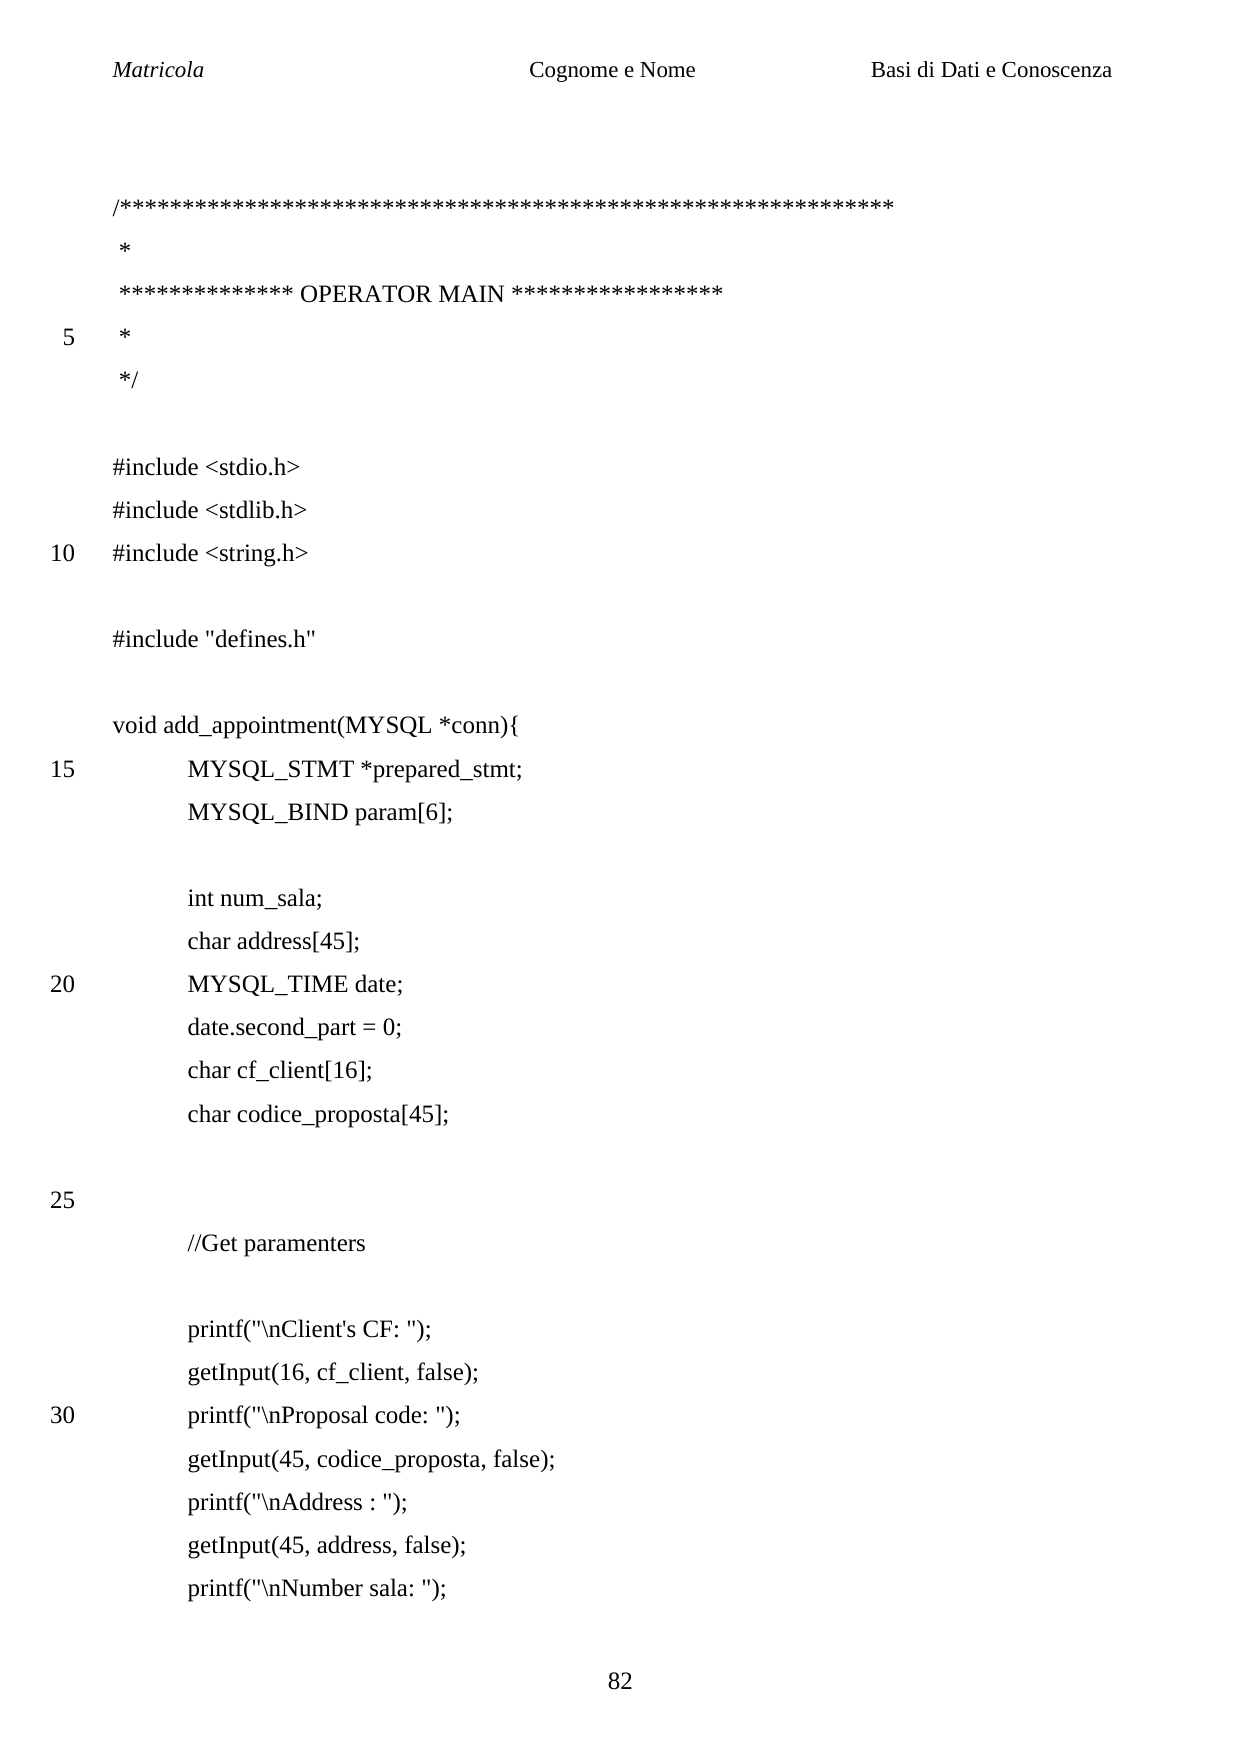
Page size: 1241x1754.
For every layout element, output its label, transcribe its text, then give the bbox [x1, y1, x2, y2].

text MYSQL_BIND param[6]; [112, 797, 1128, 826]
text int num_sala; [112, 883, 1128, 912]
text MYSQL_STMT *prepared_stmt; [112, 754, 1128, 782]
text printf("\nProposal code: "); [112, 1401, 1128, 1429]
text void add_appointment(MYSQL *conn){ [112, 711, 1128, 739]
text //Get paramenters [112, 1228, 1128, 1257]
text printf("\nClient's CF: "); [112, 1314, 1128, 1343]
text MYSQL_TIME date; [112, 969, 1128, 998]
text getInput(45, address, false); [112, 1530, 1128, 1559]
text char address[45]; [112, 926, 1128, 955]
text #include "defines.h" [112, 624, 1128, 653]
text */ [112, 366, 1128, 394]
text printf("\nNumber sala: "); [112, 1573, 1128, 1602]
text char codice_proposta[45]; [112, 1099, 1128, 1127]
text date.second_part = 0; [112, 1012, 1128, 1041]
text printf("\nAddress : "); [112, 1487, 1128, 1516]
text #include <stdlib.h> [112, 495, 1128, 524]
text ************** OPERATOR MAIN ***************** [112, 279, 1128, 308]
text getInput(45, codice_proposta, false); [112, 1444, 1128, 1472]
text #include <string.h> [112, 538, 1128, 567]
text * [112, 236, 1128, 265]
text /************************************************************** [112, 193, 1128, 222]
text #include <stdio.h> [112, 452, 1128, 481]
text getInput(16, cf_client, false); [112, 1357, 1128, 1386]
text char cf_client[16]; [112, 1056, 1128, 1084]
text * [112, 322, 1128, 351]
